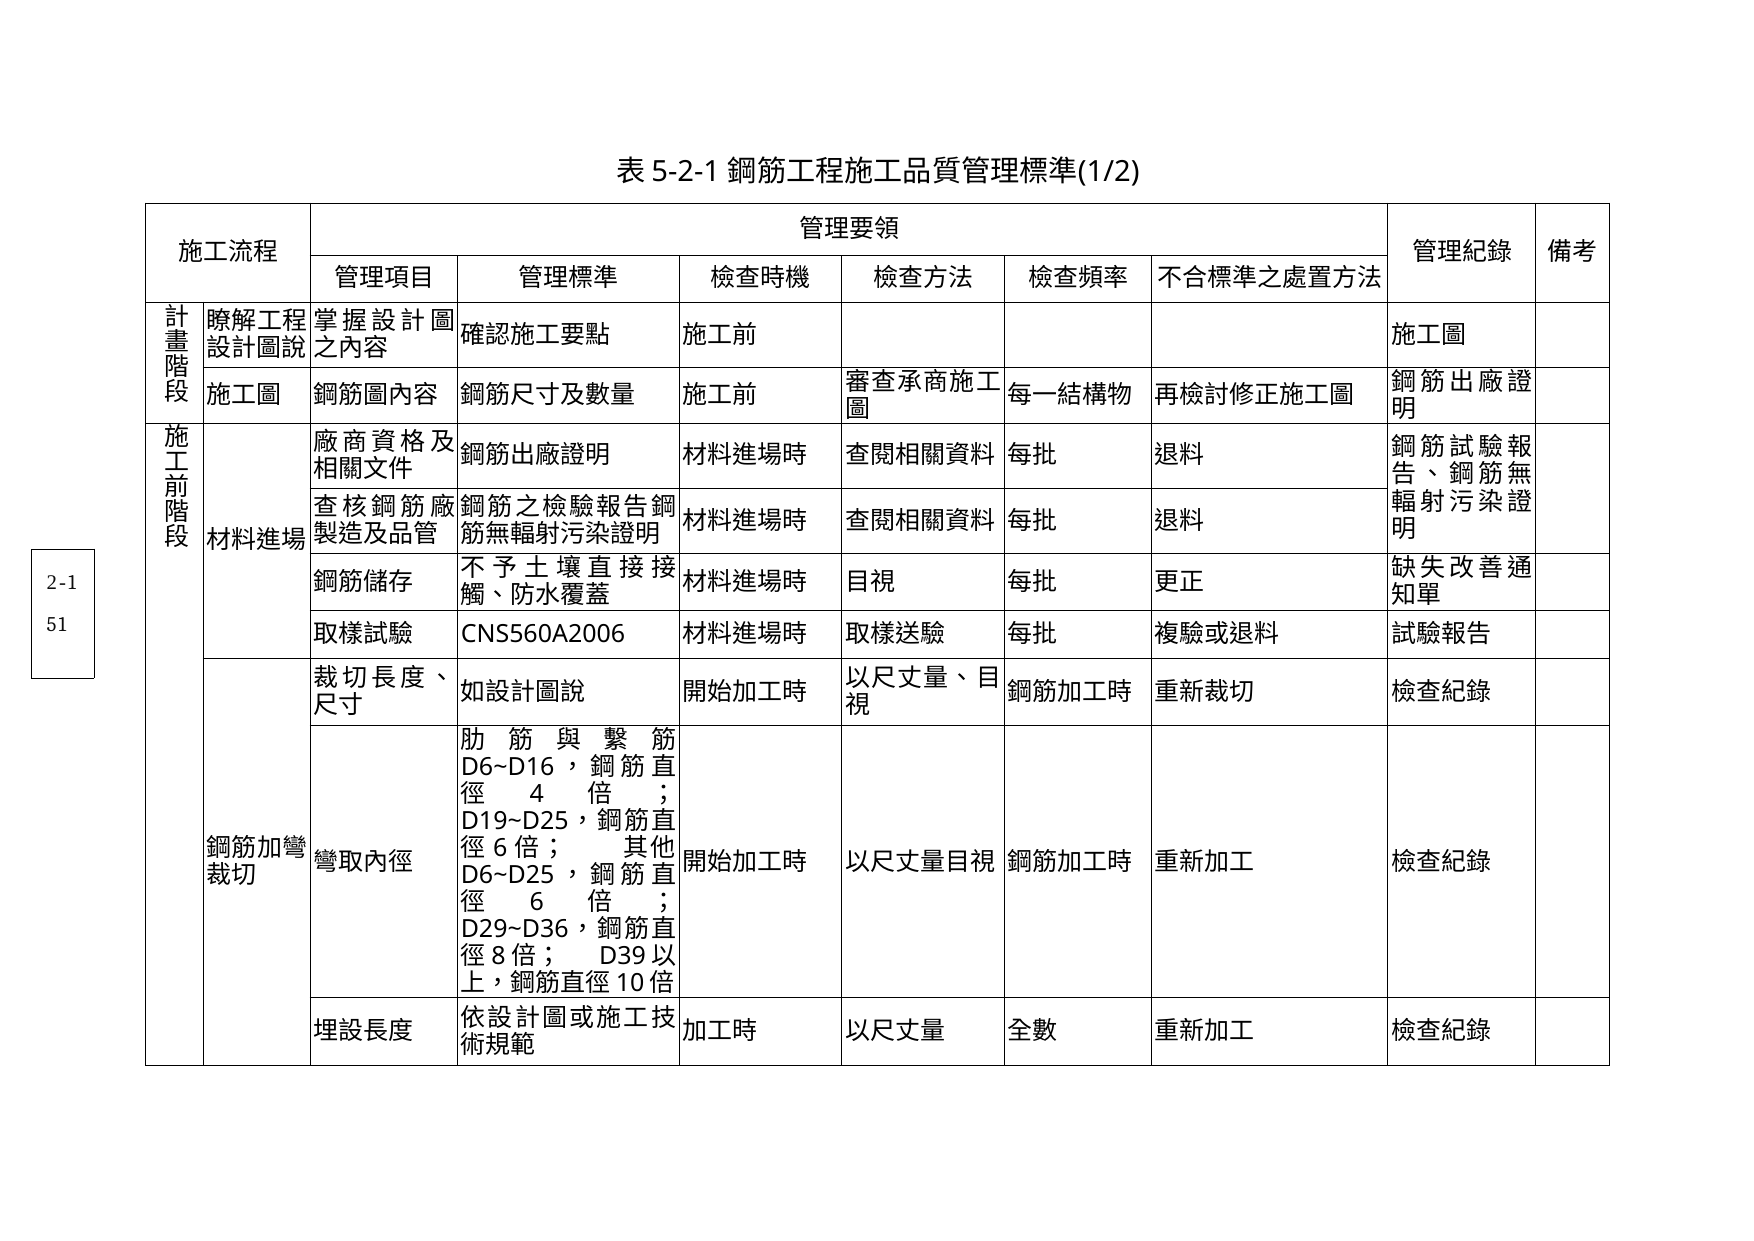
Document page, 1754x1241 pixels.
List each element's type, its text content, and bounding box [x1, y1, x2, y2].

table_cell 複驗或退料 [1152, 611, 1387, 658]
table_cell 缺失改善通知單 [1388, 554, 1535, 610]
table_cell 檢查時機 [680, 256, 841, 302]
table_cell 材料進場時 [680, 424, 841, 488]
table_cell 檢查紀錄 [1388, 726, 1535, 997]
table_cell 目視 [842, 554, 1004, 610]
table_cell 鋼筋出廠證明 [1388, 368, 1535, 422]
table_cell 鋼筋圖內容 [311, 368, 457, 422]
table_cell [1005, 303, 1151, 367]
table_cell 鋼筋之檢驗報告鋼筋無輻射污染證明 [458, 489, 679, 553]
table_cell 彎取內徑 [311, 726, 457, 997]
table_cell CNS560A2006 [458, 611, 679, 658]
table_cell 重新加工 [1152, 998, 1387, 1065]
table_cell 如設計圖說 [458, 659, 679, 725]
table_cell 每批 [1005, 611, 1151, 658]
table_cell 查核鋼筋廠製造及品管 [311, 489, 457, 553]
table_cell 查閱相關資料 [842, 424, 1004, 488]
table_cell 檢查紀錄 [1388, 659, 1535, 725]
table_cell 裁切長度、尺寸 [311, 659, 457, 725]
table_cell 材料進場時 [680, 489, 841, 553]
table_cell [1536, 554, 1609, 610]
table_cell 不合標準之處置方法 [1152, 256, 1387, 302]
table_cell [1536, 659, 1609, 725]
table_cell 材料進場時 [680, 611, 841, 658]
table_cell 瞭解工程設計圖說 [204, 303, 310, 367]
table_cell 肋筋與繫筋D6~D16，鋼筋直徑4倍； D19~D25，鋼筋直徑6倍； 其他 D6~D25，鋼筋直徑6倍； D29~D36，鋼筋直徑8倍； D39以上，鋼筋直徑10倍 [458, 726, 679, 997]
table_cell [1536, 611, 1609, 658]
table_cell 每批 [1005, 424, 1151, 488]
table_cell 試驗報告 [1388, 611, 1535, 658]
table_cell 加工時 [680, 998, 841, 1065]
table_cell 鋼筋加工時 [1005, 659, 1151, 725]
table_cell 鋼筋尺寸及數量 [458, 368, 679, 422]
table_cell 檢查方法 [842, 256, 1004, 302]
table_cell [1536, 368, 1609, 422]
table_cell 管理要領 [311, 204, 1387, 255]
table_cell 再檢討修正施工圖 [1152, 368, 1387, 422]
table_cell 以尺丈量目視 [842, 726, 1004, 997]
table_cell 施工前 [680, 303, 841, 367]
table_cell 埋設長度 [311, 998, 457, 1065]
table_cell 材料進場 [204, 424, 310, 658]
table_cell 管理紀錄 [1388, 204, 1535, 302]
table_cell 退料 [1152, 424, 1387, 488]
table_cell 廠商資格及相關文件 [311, 424, 457, 488]
table_cell 開始加工時 [680, 726, 841, 997]
table_cell 施工圖 [204, 368, 310, 422]
table_cell 以尺丈量 [842, 998, 1004, 1065]
table_cell 重新加工 [1152, 726, 1387, 997]
table_cell 掌握設計圖之內容 [311, 303, 457, 367]
table_cell [1536, 303, 1609, 367]
table_cell 退料 [1152, 489, 1387, 553]
table_cell 審查承商施工圖 [842, 368, 1004, 422]
table_cell 鋼筋儲存 [311, 554, 457, 610]
table_cell 備考 [1536, 204, 1609, 302]
table_cell [1536, 998, 1609, 1065]
table_cell [1536, 726, 1609, 997]
table_cell 施工前 [680, 368, 841, 422]
table_cell 材料進場時 [680, 554, 841, 610]
table_cell 每批 [1005, 554, 1151, 610]
table_cell 管理項目 [311, 256, 457, 302]
table_cell 鋼筋出廠證明 [458, 424, 679, 488]
table_cell 鋼筋試驗報告、鋼筋無輻射污染證明 [1388, 424, 1535, 553]
table_cell 確認施工要點 [458, 303, 679, 367]
table_cell 更正 [1152, 554, 1387, 610]
table_cell 不予土壤直接接觸、防水覆蓋 [458, 554, 679, 610]
table_cell 查閱相關資料 [842, 489, 1004, 553]
table_cell 取樣送驗 [842, 611, 1004, 658]
table_cell 全數 [1005, 998, 1151, 1065]
table_cell 檢查頻率 [1005, 256, 1151, 302]
table_cell 計畫階段 [146, 303, 203, 422]
table_cell [1152, 303, 1387, 367]
table_cell 管理標準 [458, 256, 679, 302]
table_cell 鋼筋加工時 [1005, 726, 1151, 997]
table_cell [1536, 424, 1609, 553]
table_cell 以尺丈量、目視 [842, 659, 1004, 725]
table_cell 每一結構物 [1005, 368, 1151, 422]
table_cell 鋼筋加彎裁切 [204, 659, 310, 1065]
table_cell 施工流程 [146, 204, 310, 302]
table_cell 重新裁切 [1152, 659, 1387, 725]
table_cell 取樣試驗 [311, 611, 457, 658]
table_cell [842, 303, 1004, 367]
table_cell 開始加工時 [680, 659, 841, 725]
table_cell 依設計圖或施工技術規範 [458, 998, 679, 1065]
table_cell 檢查紀錄 [1388, 998, 1535, 1065]
table_cell 施工圖 [1388, 303, 1535, 367]
table_cell 施工前階段 [146, 424, 203, 1065]
table_cell 每批 [1005, 489, 1151, 553]
table_header 表5-2-1 鋼筋工程施工品質管理標準(1/2) [146, 148, 1609, 203]
